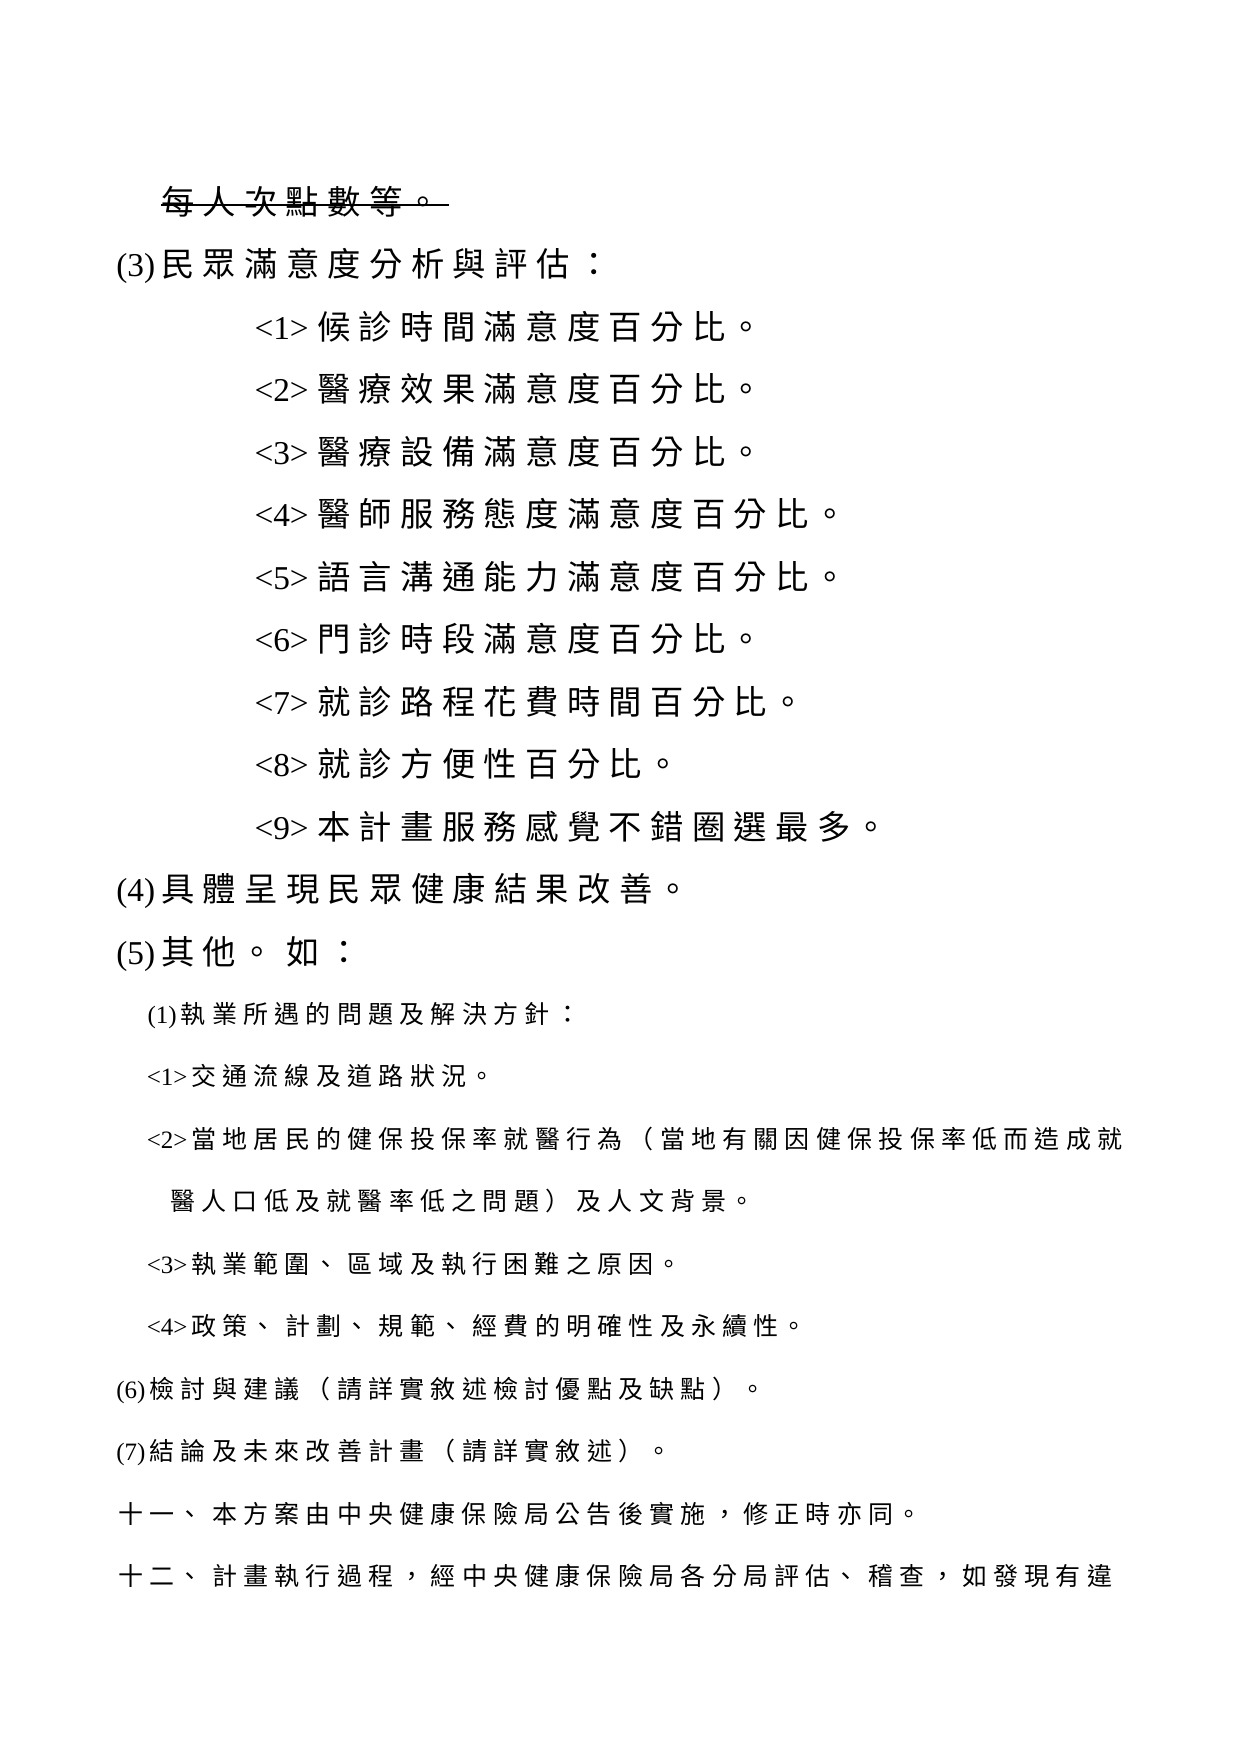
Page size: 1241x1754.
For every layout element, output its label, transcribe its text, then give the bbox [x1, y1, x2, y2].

text 十一、本方案由中央健康保險局公告後實施，修正時亦同。 [115, 1471, 1125, 1533]
text (5)其他。如： [115, 908, 1125, 971]
text (1)執業所遇的問題及解決方針： [115, 971, 1125, 1033]
text (3)民眾滿意度分析與評估： [115, 221, 1125, 283]
text 十二、計畫執行過程，經中央健康保險局各分局評估、稽查，如發現有違 [115, 1533, 1125, 1596]
text <6>門診時段滿意度百分比。 [248, 596, 1125, 658]
text <4>醫師服務態度滿意度百分比。 [248, 471, 1125, 533]
text <5>語言溝通能力滿意度百分比。 [248, 533, 1125, 596]
text <4>政策、計劃、規範、經費的明確性及永續性。 [140, 1283, 1125, 1346]
text <3>執業範圍、區域及執行困難之原因。 [115, 1221, 1125, 1283]
text <2>醫療效果滿意度百分比。 [248, 346, 1125, 408]
text <7>就診路程花費時間百分比。 [248, 658, 1125, 721]
text <2>當地居民的健保投保率就醫行為（當地有關因健保投保率低而造成就醫人口低及就醫率低之問題）及人文背景。 [140, 1096, 1125, 1221]
text (7)結論及未來改善計畫（請詳實敘述）。 [115, 1408, 1125, 1471]
text <1>候診時間滿意度百分比。 [248, 283, 1125, 346]
text (6)檢討與建議（請詳實敘述檢討優點及缺點）。 [115, 1346, 1125, 1408]
text 每人次點數等。 [115, 158, 1125, 221]
text (4)具體呈現民眾健康結果改善。 [115, 846, 1125, 908]
text <9>本計畫服務感覺不錯圈選最多。 [248, 783, 1125, 846]
text <3>醫療設備滿意度百分比。 [248, 408, 1125, 471]
text <1>交通流線及道路狀況。 [115, 1033, 1125, 1096]
text <8>就診方便性百分比。 [248, 721, 1125, 783]
